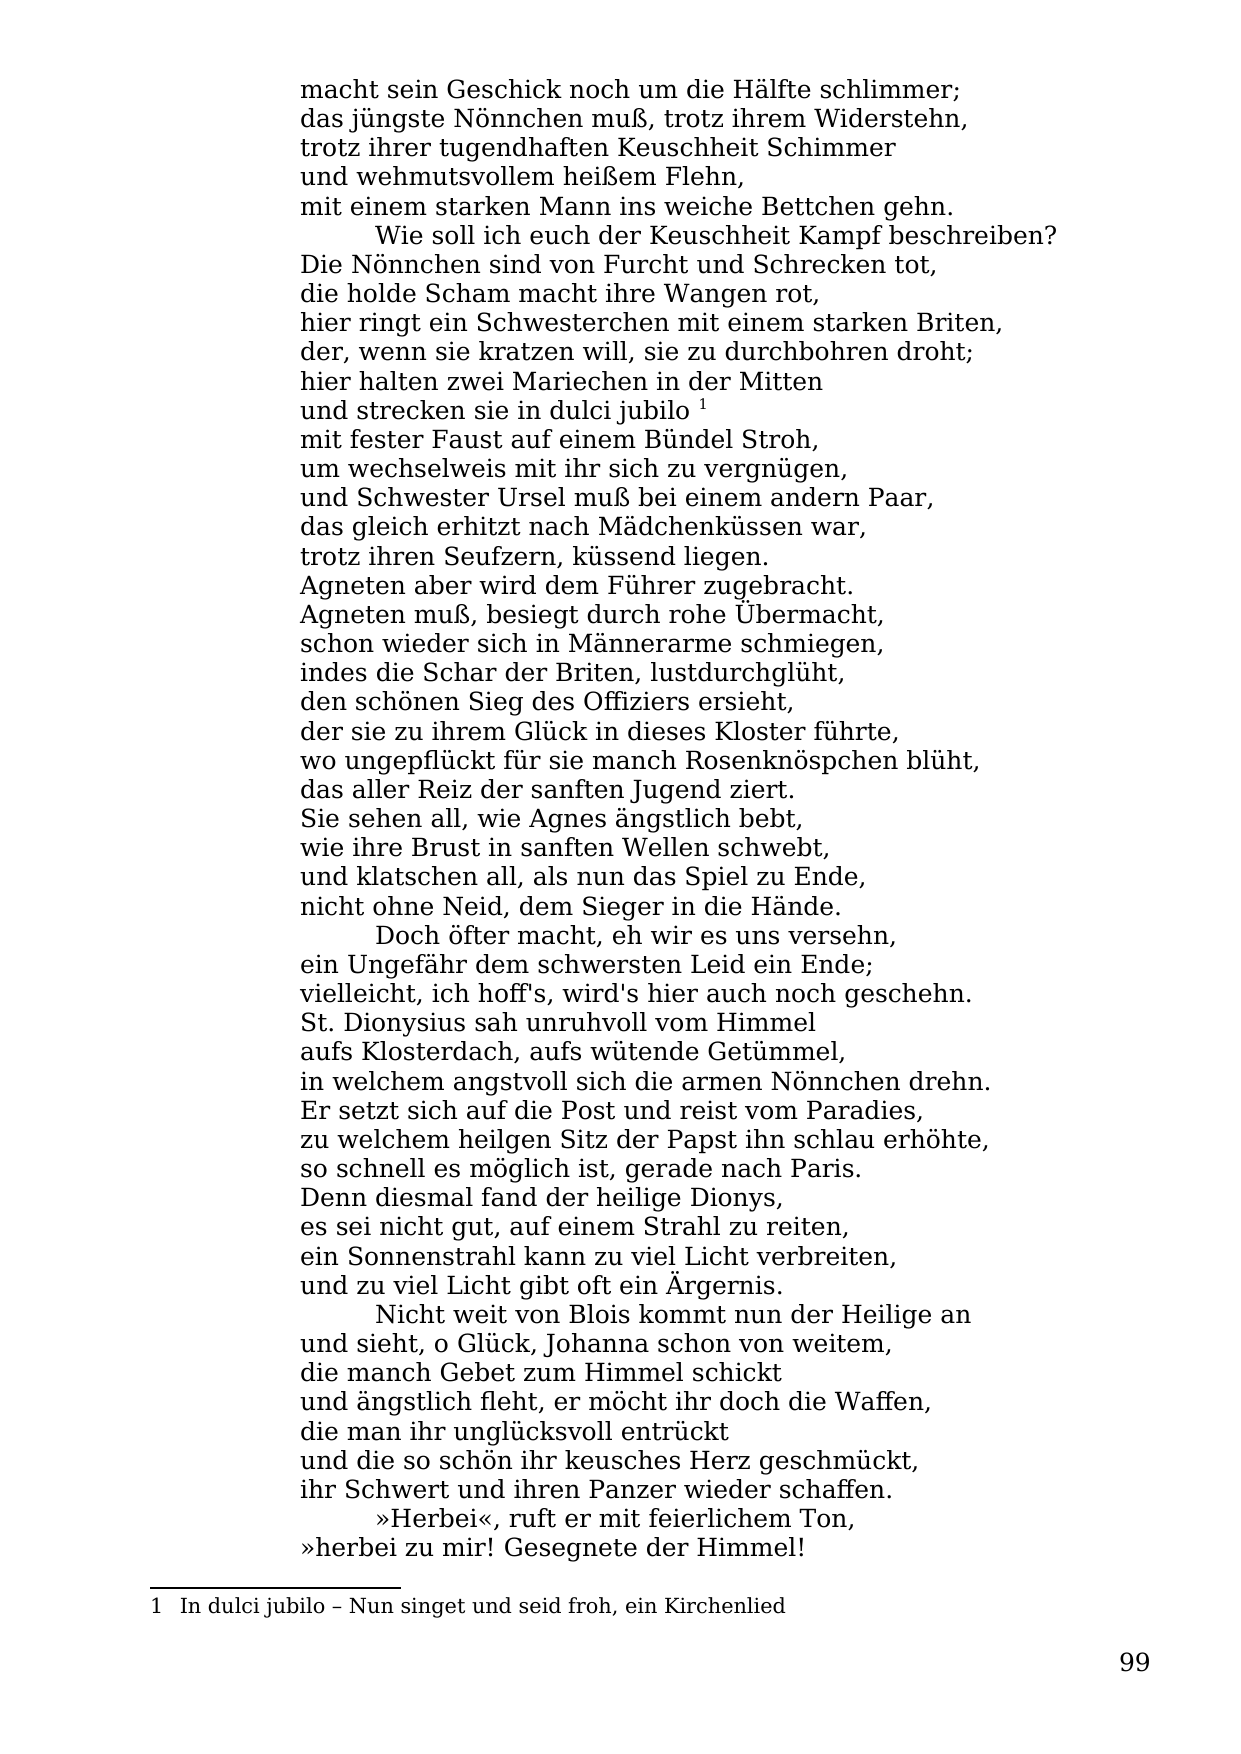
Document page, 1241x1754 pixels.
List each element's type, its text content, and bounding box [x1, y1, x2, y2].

text Doch öfter macht, eh wir es uns versehn, ein Ungefähr dem schwersten Leid ein Ende; vielleicht, ich hoff's, wird's hier auch noch geschehn. St. Dionysius sah unruhvoll vom Himmel aufs Klosterdach, aufs wütende Getümmel, in welchem angstvoll sich die armen Nönnchen drehn. Er setzt sich auf die Post und reist vom Paradies, zu welchem heilgen Sitz der Papst ihn schlau erhöhte, so schnell es möglich ist, gerade nach Paris. Denn diesmal fand der heilige Dionys, es sei nicht gut, auf einem Strahl zu reiten, ein Sonnenstrahl kann zu viel Licht verbreiten, und zu viel Licht gibt oft ein Ärgernis. [300, 921, 1151, 1300]
text macht sein Geschick noch um die Hälfte schlimmer; das jüngste Nönnchen muß, trotz ihrem Widerstehn, trotz ihrer tugendhaften Keuschheit Schimmer und wehmutsvollem heißem Flehn, mit einem starken Mann ins weiche Bettchen gehn. [300, 75, 1151, 221]
text In dulci jubilo – Nun singet und seid froh, ein Kirchenlied [150, 1594, 1151, 1618]
text Nicht weit von Blois kommt nun der Heilige an und sieht, o Glück, Johanna schon von weitem, die manch Gebet zum Himmel schickt und ängstlich fleht, er möcht ihr doch die Waffen, die man ihr unglücksvoll entrückt und die so schön ihr keusches Herz geschmückt, ihr Schwert und ihren Panzer wieder schaffen. [300, 1300, 1151, 1504]
text Wie soll ich euch der Keuschheit Kampf beschreiben? Die Nönnchen sind von Furcht und Schrecken tot, die holde Scham macht ihre Wangen rot, hier ringt ein Schwesterchen mit einem starken Briten, der, wenn sie kratzen will, sie zu durchbohren droht; hier halten zwei Mariechen in der Mitten und strecken sie in dulci jubilo mit fester Faust auf einem Bündel Stroh, um wechselweis mit ihr sich zu vergnügen, und Schwester Ursel muß bei einem andern Paar, das gleich erhitzt nach Mädchenküssen war, trotz ihren Seufzern, küssend liegen. Agneten aber wird dem Führer zugebracht. Agneten muß, besiegt durch rohe Übermacht, schon wieder sich in Männerarme schmiegen, indes die Schar der Briten, lustdurchglüht, den schönen Sieg des Offiziers ersieht, der sie zu ihrem Glück in dieses Kloster führte, wo ungepflückt für sie manch Rosenknöspchen blüht, das aller Reiz der sanften Jugend ziert. Sie sehen all, wie Agnes ängstlich bebt, wie ihre Brust in sanften Wellen schwebt, und klatschen all, als nun das Spiel zu Ende, nicht ohne Neid, dem Sieger in die Hände. [300, 221, 1151, 921]
text »Herbei«, ruft er mit feierlichem Ton, »herbei zu mir! Gesegnete der Himmel! [300, 1504, 1151, 1562]
